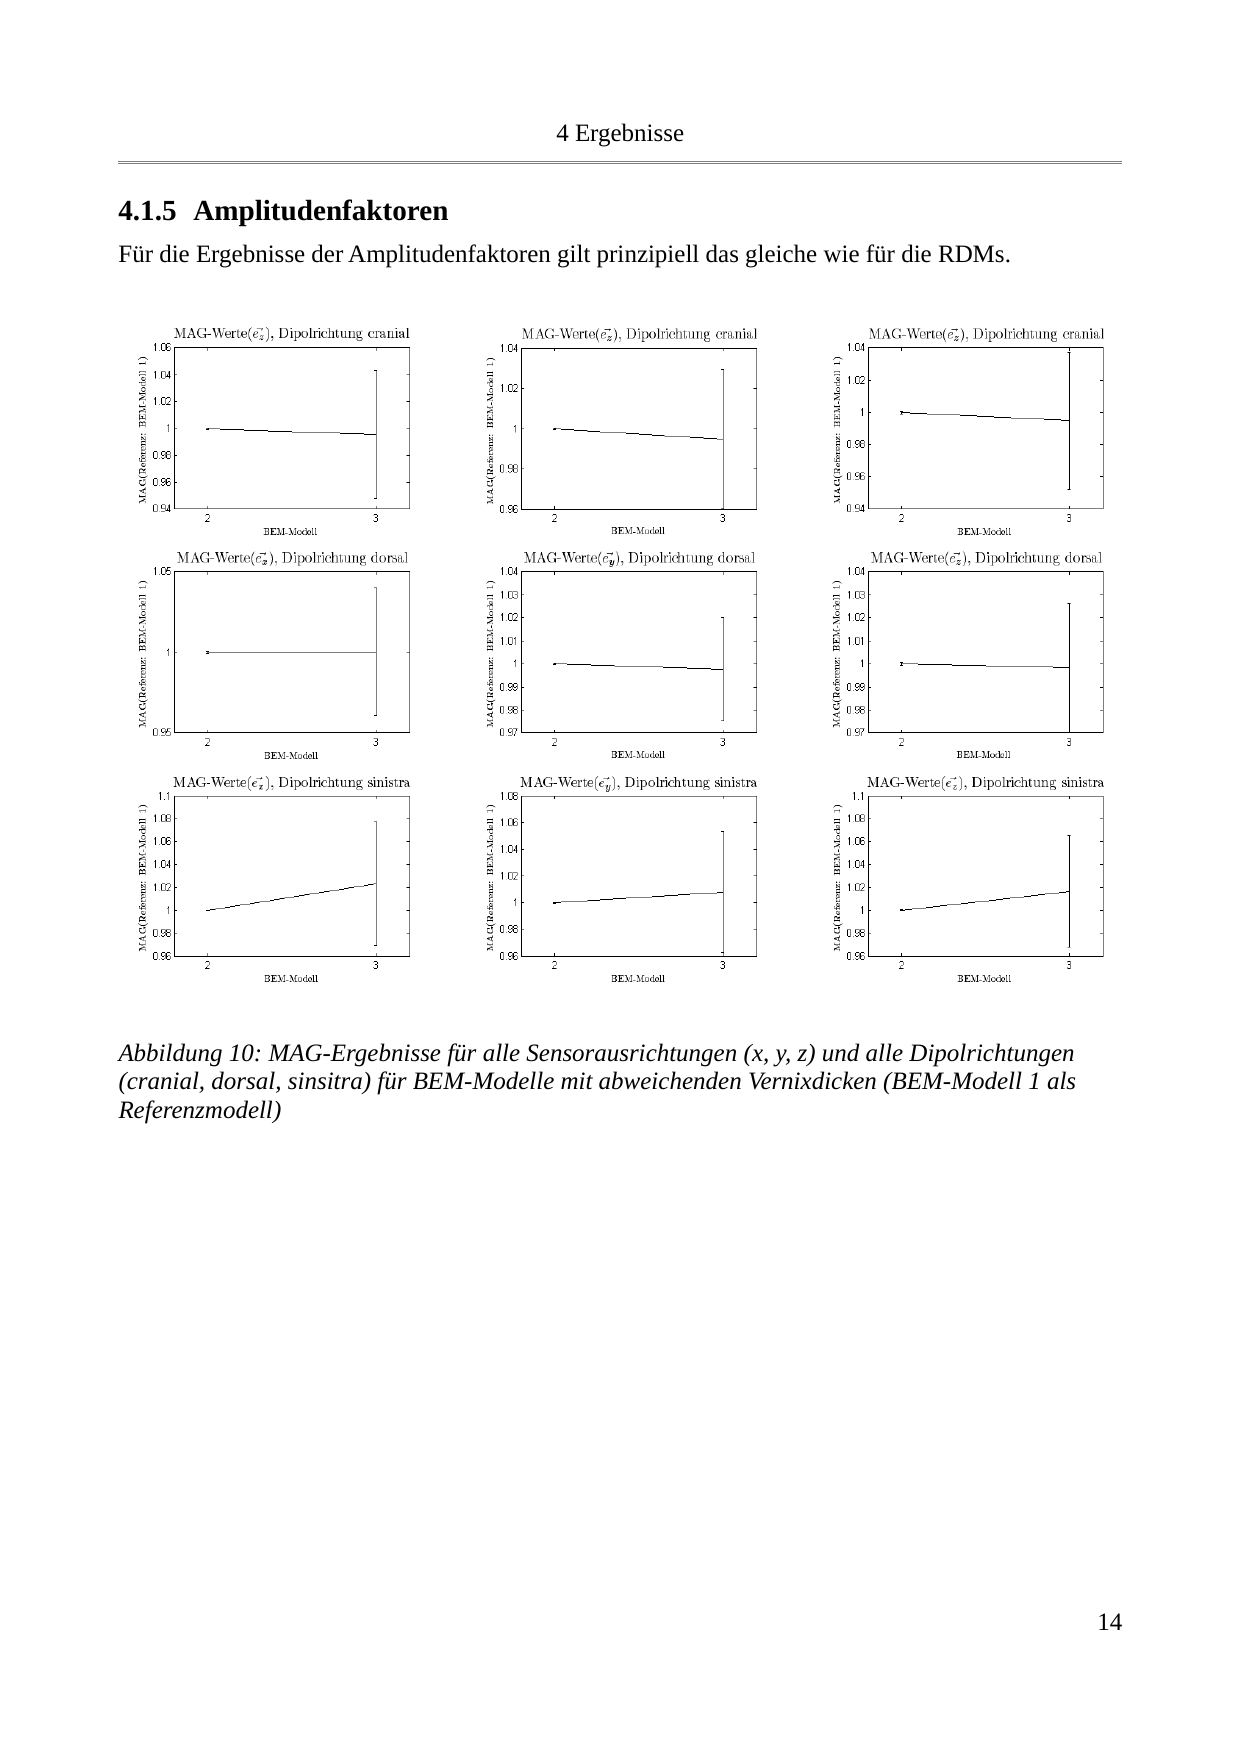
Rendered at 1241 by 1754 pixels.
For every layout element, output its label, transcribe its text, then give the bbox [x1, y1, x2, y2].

picture [118, 292, 1122, 1038]
subtitle Amplitudenfaktoren [118, 193, 1122, 227]
text Für die Ergebnisse der Amplitudenfaktoren gilt prinzipiell das gleiche wie für die RDMs. [118, 239, 1122, 268]
text Abbildung 10: MAG-Ergebnisse für alle Sensorausrichtungen (x, y, z) und alle Dipolrichtungen (cranial, dorsal, sinsitra) für BEM-Modelle mit abweichenden Vernixdicken (BEM-Modell 1 als Referenzmodell) [118, 1038, 1122, 1124]
